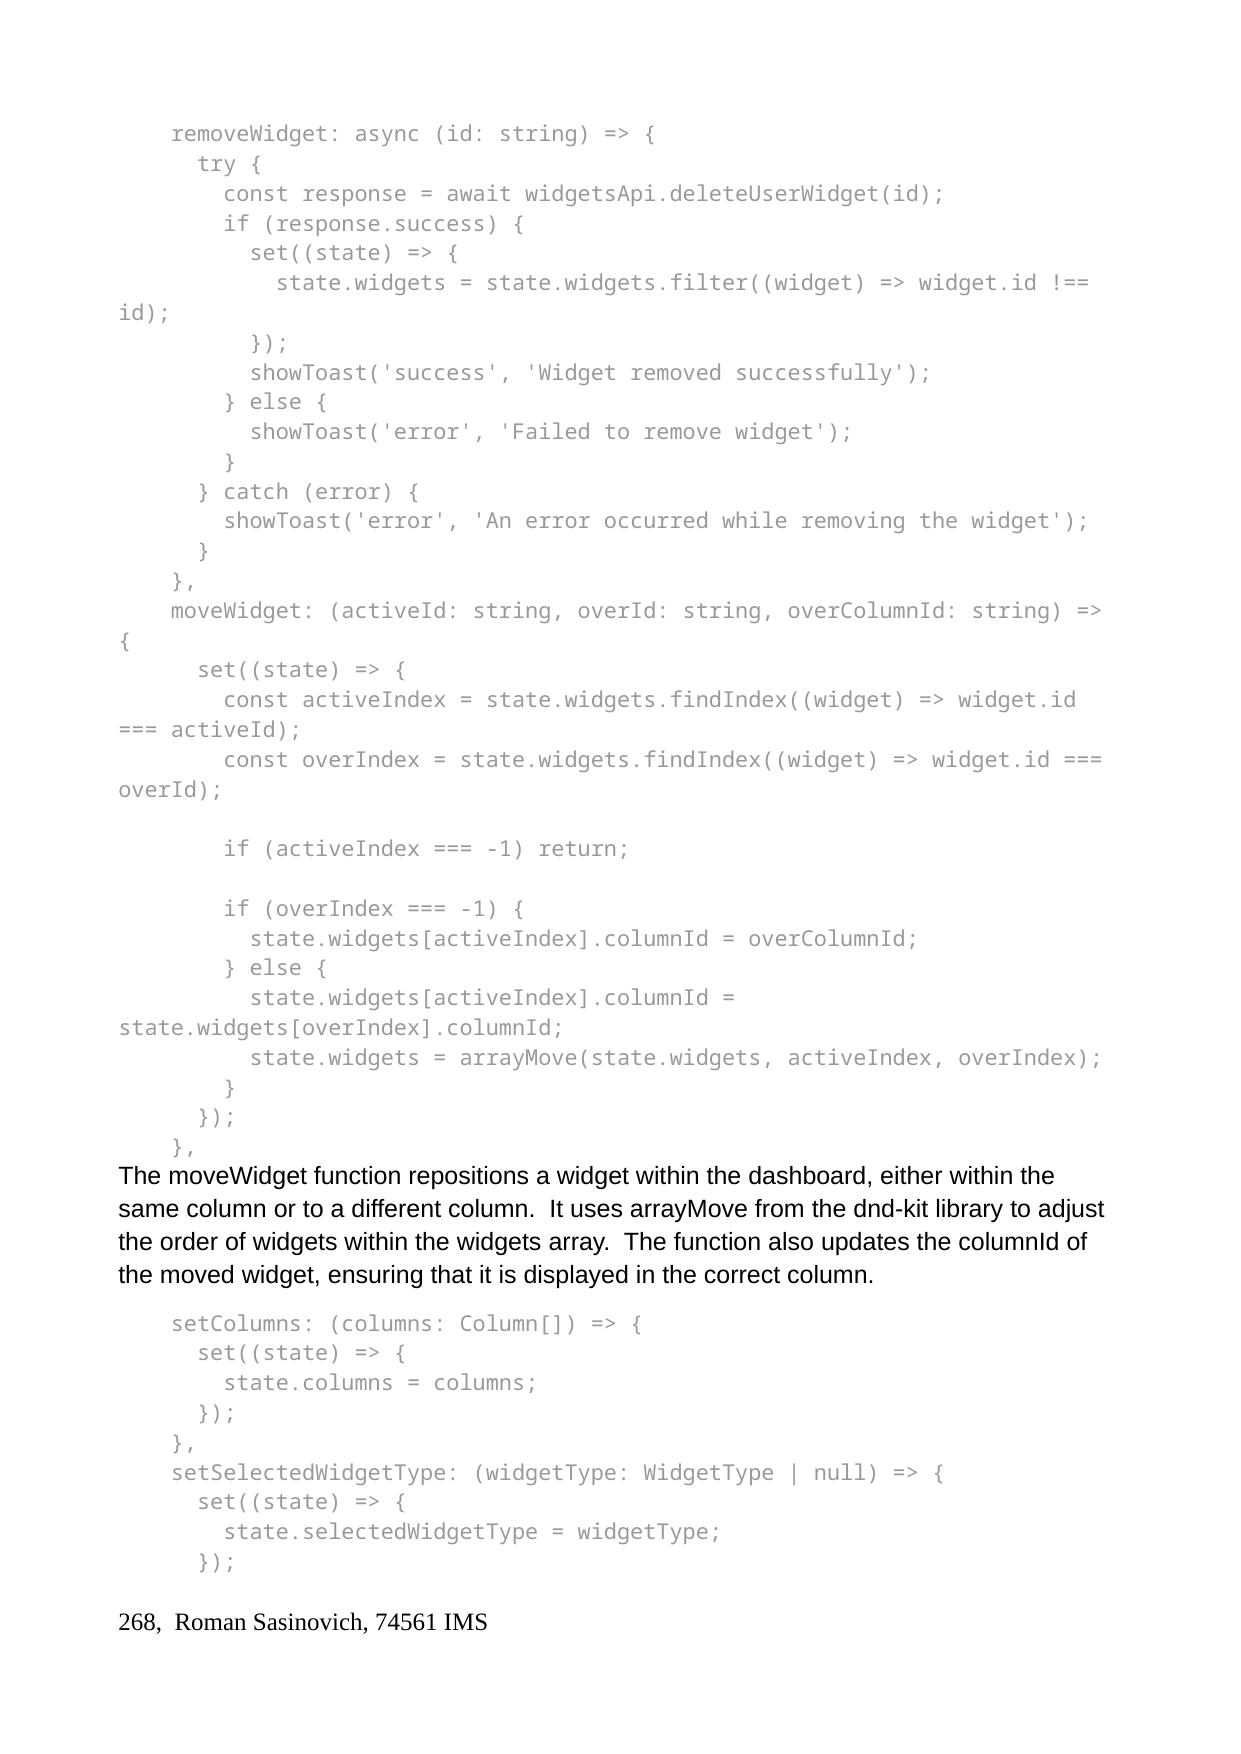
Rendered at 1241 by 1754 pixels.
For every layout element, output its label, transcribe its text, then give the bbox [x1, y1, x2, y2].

text state.columns = columns; [118, 1367, 1122, 1397]
text } [118, 535, 1122, 565]
text }, [118, 1131, 1122, 1161]
text }, [118, 565, 1122, 595]
text if (activeIndex === -1) return; [118, 833, 1122, 863]
text set((state) => { [118, 237, 1122, 267]
text moveWidget: (activeId: string, overId: string, overColumnId: string) => { [118, 595, 1122, 654]
text try { [118, 148, 1122, 178]
text showToast('error', 'Failed to remove widget'); [118, 416, 1122, 446]
text }); [118, 1546, 1122, 1576]
text }, [118, 1427, 1122, 1456]
text showToast('success', 'Widget removed successfully'); [118, 356, 1122, 386]
text showToast('error', 'An error occurred while removing the widget'); [118, 505, 1122, 535]
text The moveWidget function repositions a widget within the dashboard, either within the same column or to a different column. It uses arrayMove from the dnd-kit library to adjust the order of widgets within the widgets array. The function also updates the columnId of the moved widget, ensuring that it is displayed in the correct column. [118, 1161, 1122, 1289]
text const overIndex = state.widgets.findIndex((widget) => widget.id === overId); [118, 744, 1122, 803]
text removeWidget: async (id: string) => { [118, 118, 1122, 148]
text if (overIndex === -1) { [118, 893, 1122, 922]
text state.widgets = state.widgets.filter((widget) => widget.id !== id); [118, 267, 1122, 327]
text const activeIndex = state.widgets.findIndex((widget) => widget.id === activeId); [118, 684, 1122, 744]
text } [118, 1071, 1122, 1101]
text set((state) => { [118, 1486, 1122, 1516]
text if (response.success) { [118, 207, 1122, 237]
text } [118, 446, 1122, 476]
text }); [118, 1397, 1122, 1427]
text set((state) => { [118, 654, 1122, 684]
text } else { [118, 952, 1122, 982]
text }); [118, 327, 1122, 356]
text setSelectedWidgetType: (widgetType: WidgetType | null) => { [118, 1456, 1122, 1486]
text state.widgets = arrayMove(state.widgets, activeIndex, overIndex); [118, 1042, 1122, 1071]
text } else { [118, 386, 1122, 416]
text state.selectedWidgetType = widgetType; [118, 1516, 1122, 1546]
text const response = await widgetsApi.deleteUserWidget(id); [118, 178, 1122, 207]
text state.widgets[activeIndex].columnId = overColumnId; [118, 922, 1122, 952]
text set((state) => { [118, 1337, 1122, 1367]
text setColumns: (columns: Column[]) => { [118, 1307, 1122, 1337]
text } catch (error) { [118, 476, 1122, 505]
text state.widgets[activeIndex].columnId = state.widgets[overIndex].columnId; [118, 982, 1122, 1042]
text }); [118, 1101, 1122, 1131]
